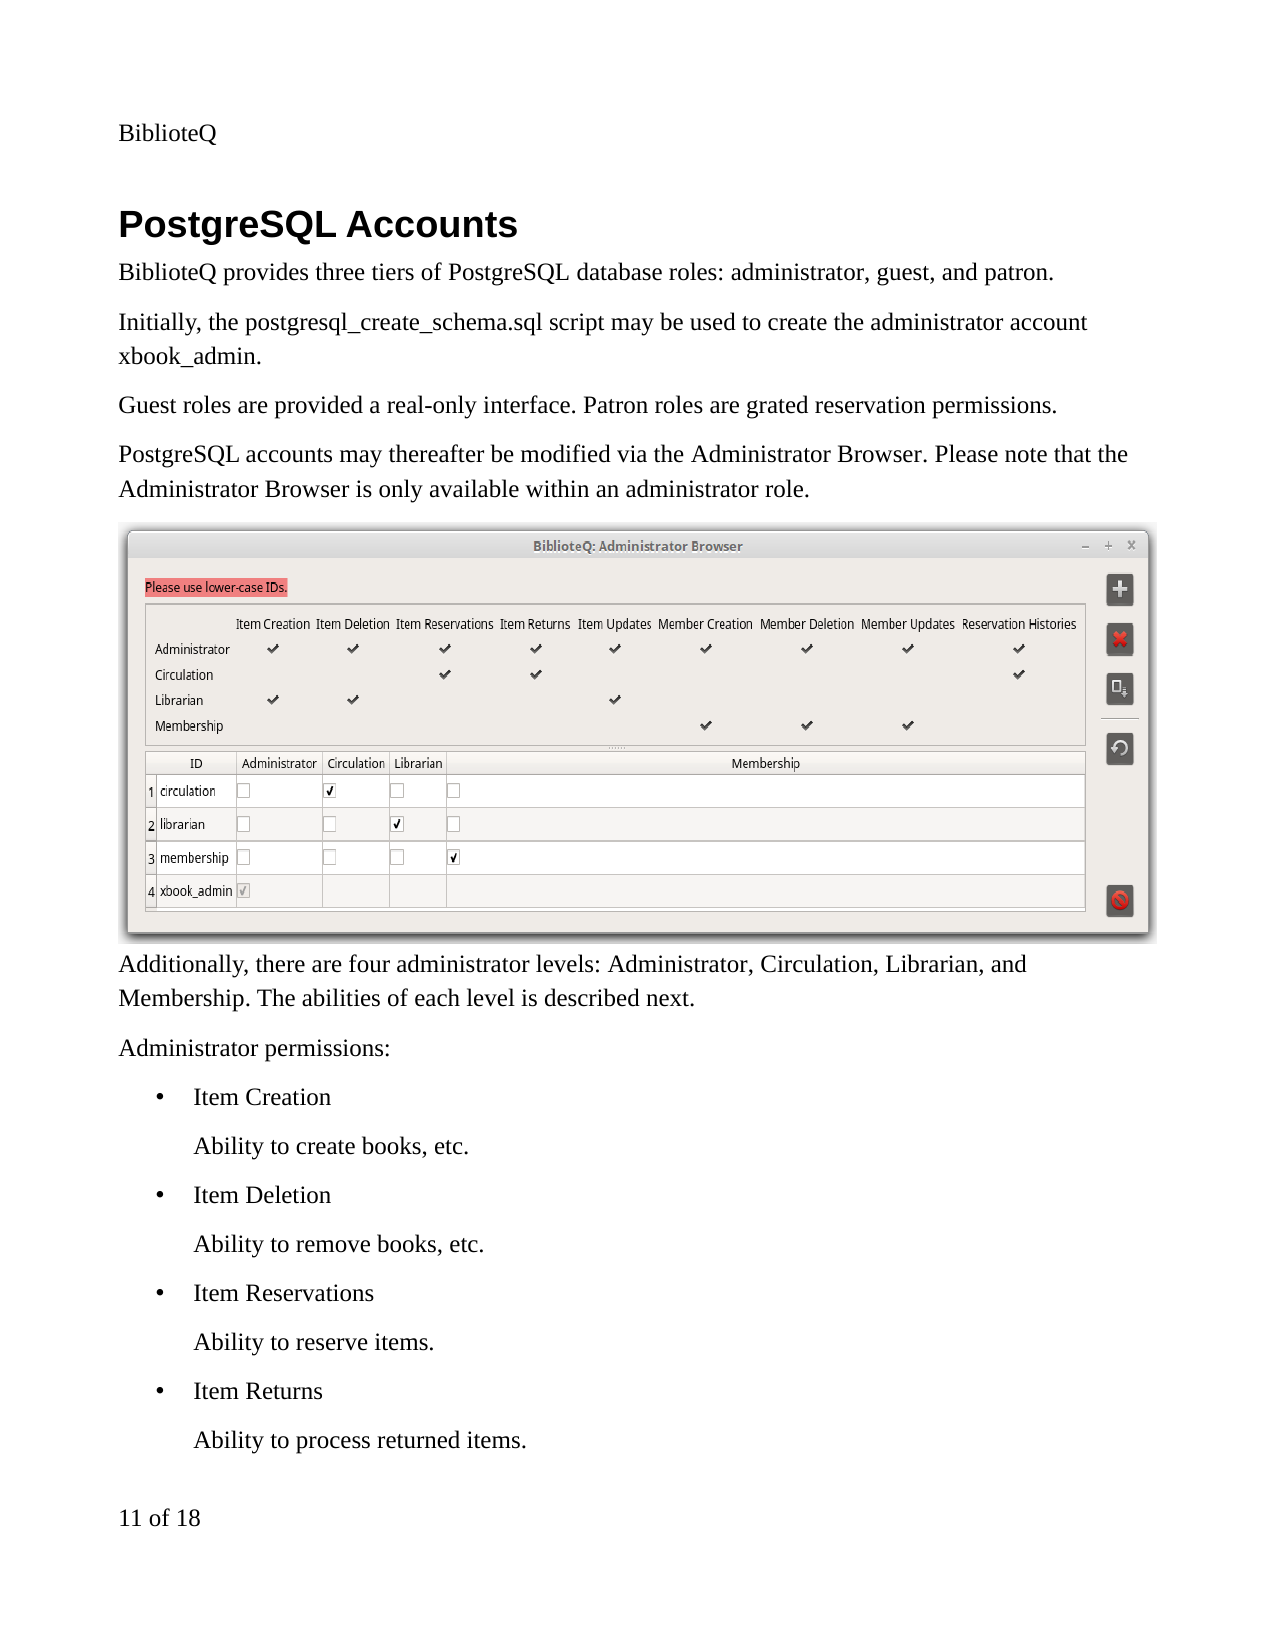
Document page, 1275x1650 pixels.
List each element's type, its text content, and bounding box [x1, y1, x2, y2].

subtitle PostgreSQL Accounts [118, 201, 1157, 245]
list Ability to process returned items. [156, 1425, 1157, 1454]
text Initially, the postgresql_create_schema.sql script may be used to create the administrator account xbook_admin. [118, 307, 1157, 370]
text Guest roles are provided a real-only interface. Patron roles are grated reservation permissions. [118, 390, 1157, 419]
list Ability to reserve items. [156, 1327, 1157, 1356]
text Additionally, there are four administrator levels: Administrator, Circulation, Librarian, and Membership. The abilities of each level is described next. [118, 944, 1157, 1012]
list Item Reservations [156, 1278, 1157, 1307]
list Item Deletion [156, 1180, 1157, 1208]
text PostgreSQL accounts may thereafter be modified via the Administrator Browser. Please note that the Administrator Browser is only available within an administrator role. [118, 439, 1157, 502]
list Ability to create books, etc. [156, 1131, 1157, 1159]
list Ability to remove books, etc. [156, 1229, 1157, 1258]
picture [118, 522, 1157, 944]
text Administrator permissions: [118, 1033, 1157, 1061]
list Item Returns [156, 1376, 1157, 1405]
list Item Creation [156, 1082, 1157, 1110]
text BiblioteQ provides three tiers of PostgreSQL database roles: administrator, guest, and patron. [118, 257, 1157, 286]
